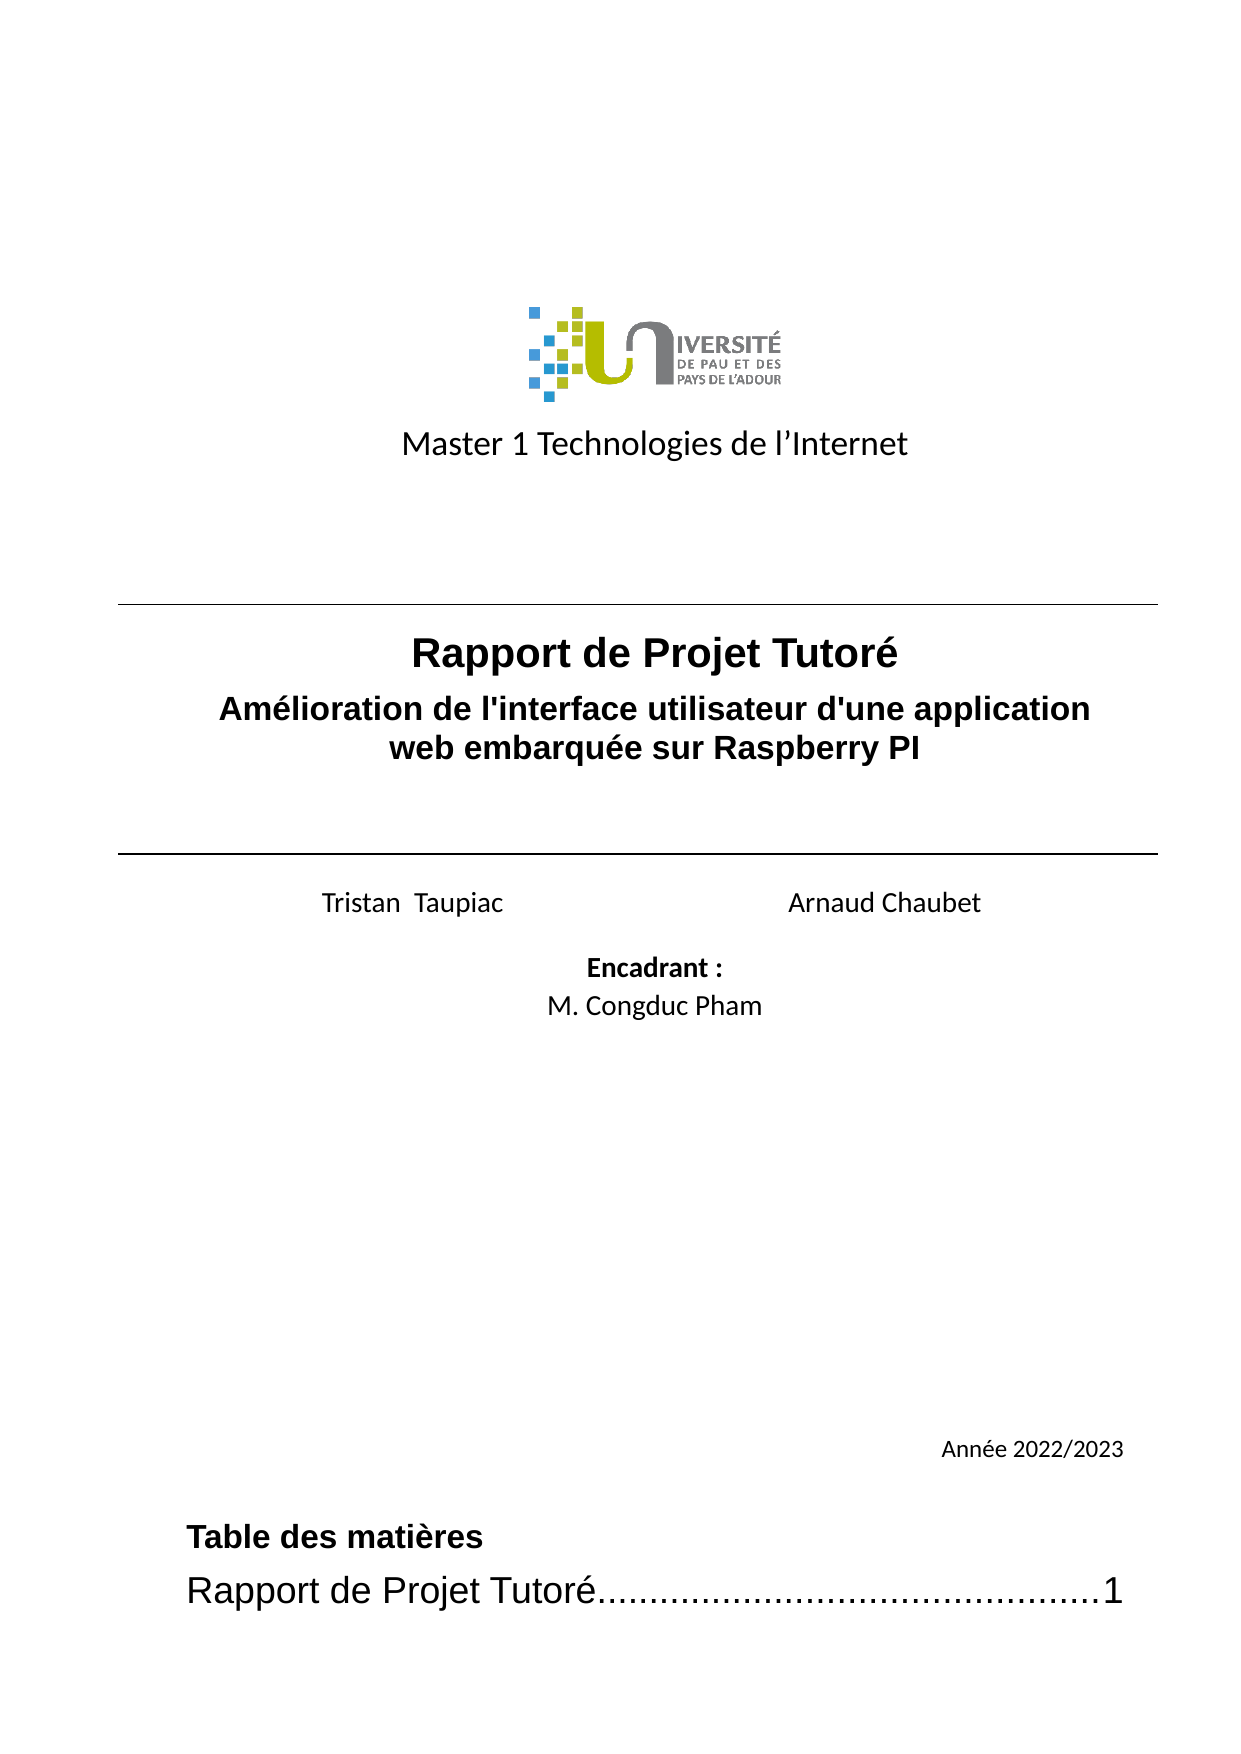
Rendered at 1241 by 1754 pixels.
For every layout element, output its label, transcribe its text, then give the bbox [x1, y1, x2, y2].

text Amélioration de l'interface utilisateur d'une application web embarquée sur Raspberry PI [186, 689, 1123, 767]
subtitle Rapport de Projet Tutoré [186, 629, 1123, 677]
text Tristan Taupiac Arnaud Chaubet [186, 884, 1123, 919]
text Rapport de Projet Tutoré 1 [186, 1568, 1123, 1612]
text Master 1 Technologies de l’Internet [186, 421, 1123, 464]
text M. Congduc Pham [186, 987, 1123, 1022]
subtitle Table des matières [186, 1517, 1123, 1556]
text Encadrant : [186, 949, 1123, 984]
text Année 2022/2023 [186, 1433, 1123, 1463]
picture [529, 307, 781, 402]
